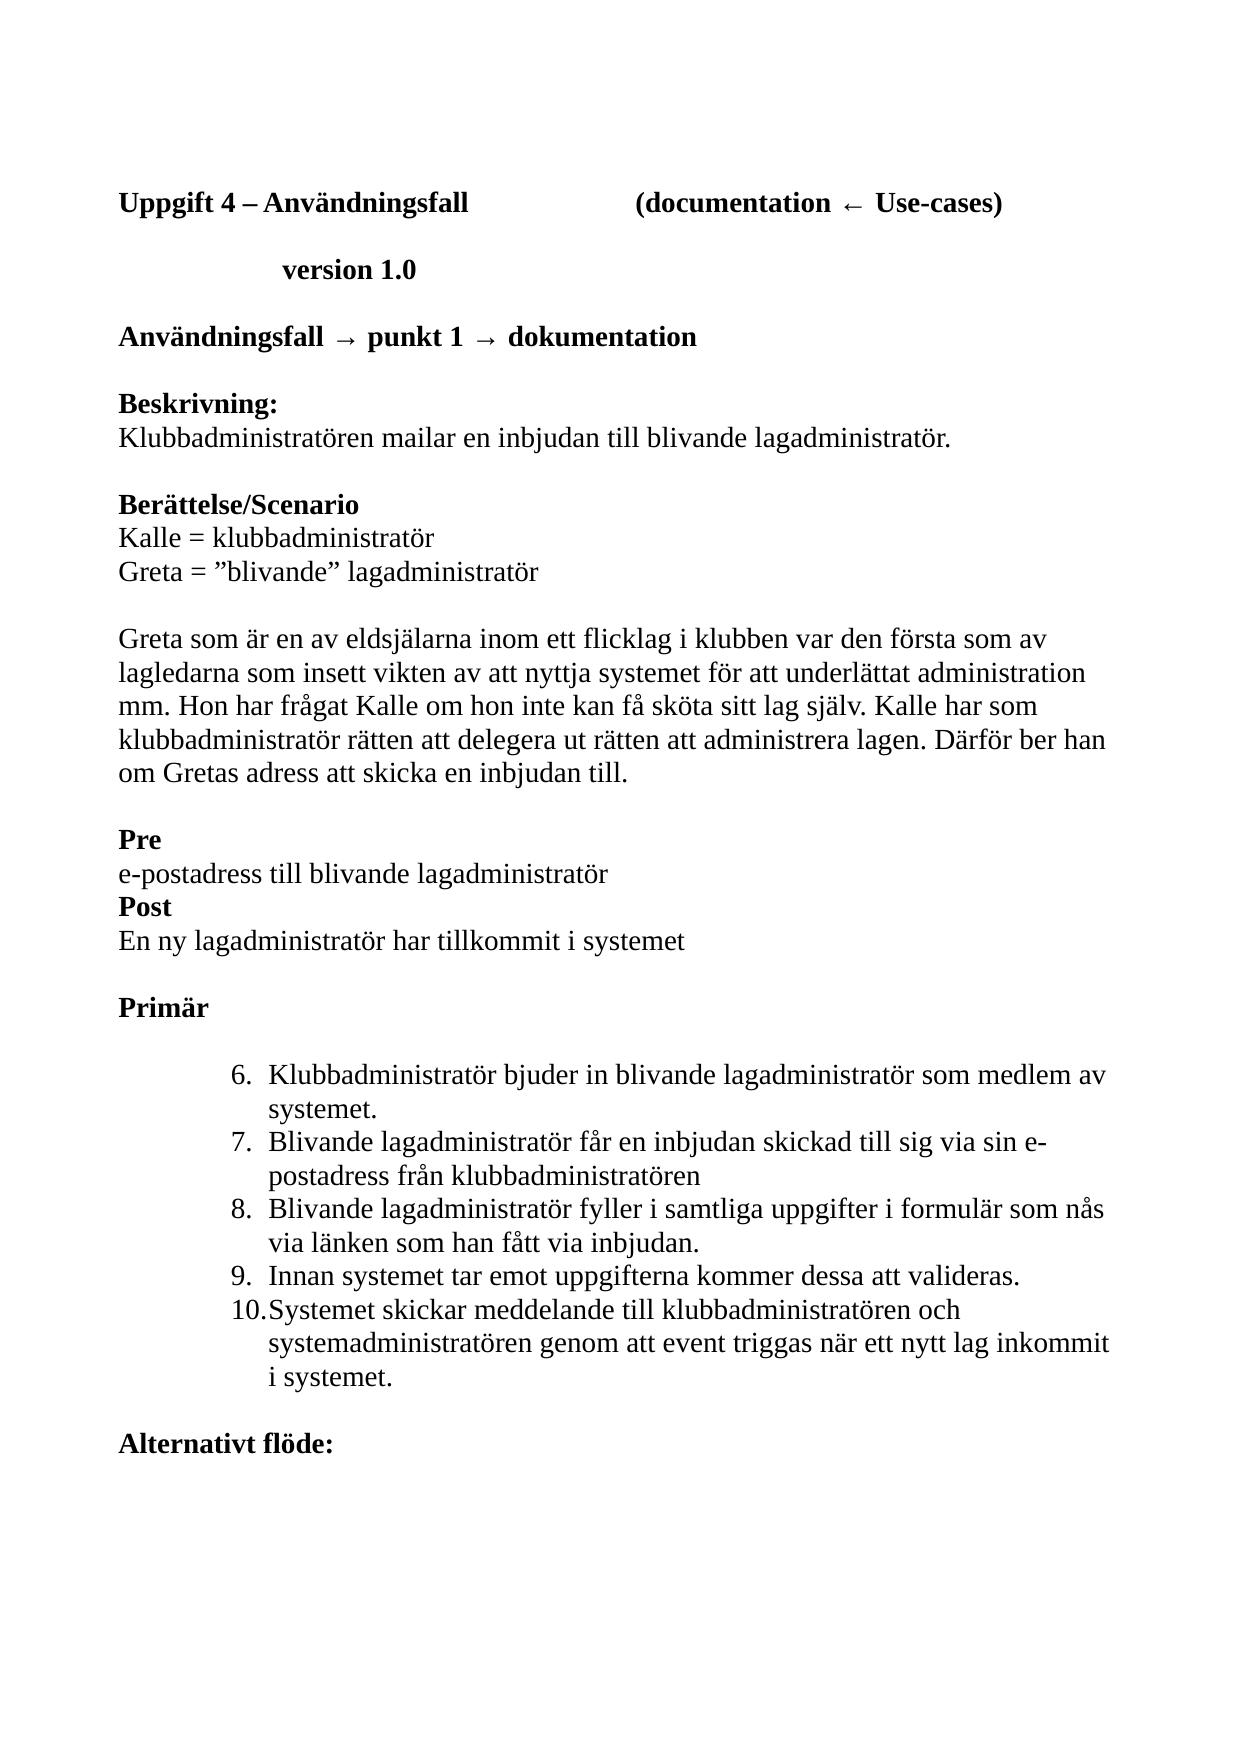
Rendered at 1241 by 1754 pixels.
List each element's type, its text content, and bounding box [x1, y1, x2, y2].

text version 1.0 [118, 252, 1122, 286]
text Användningsfall → punkt 1 → dokumentation [118, 319, 1122, 353]
text En ny lagadministratör har tillkommit i systemet [118, 923, 1122, 957]
text Berättelse/Scenario [118, 487, 1122, 521]
list Blivande lagadministratör fyller i samtliga uppgifter i formulär som nås via länken som han fått via inbjudan. [231, 1191, 1122, 1258]
list Systemet skickar meddelande till klubbadministratören och systemadministratören genom att event triggas när ett nytt lag inkommit i systemet. [231, 1292, 1122, 1393]
text Greta som är en av eldsjälarna inom ett flicklag i klubben var den första som av lagledarna som insett vikten av att nyttja systemet för att underlättat administration mm. Hon har frågat Kalle om hon inte kan få sköta sitt lag själv. Kalle har som klubbadministratör rätten att delegera ut rätten att administrera lagen. Därför ber han om Gretas adress att skicka en inbjudan till. [118, 621, 1122, 789]
text Uppgift 4 – Användningsfall (documentation ← Use-cases) [118, 185, 1122, 219]
list Klubbadministratör bjuder in blivande lagadministratör som medlem av systemet. [231, 1057, 1122, 1124]
text Post [118, 889, 1122, 923]
text Greta = ”blivande” lagadministratör [118, 554, 1122, 588]
text Kalle = klubbadministratör [118, 521, 1122, 554]
text Primär [118, 990, 1122, 1024]
list Innan systemet tar emot uppgifterna kommer dessa att valideras. [231, 1258, 1122, 1292]
text Klubbadministratören mailar en inbjudan till blivande lagadministratör. [118, 420, 1122, 453]
text e-postadress till blivande lagadministratör [118, 856, 1122, 889]
text Alternativt flöde: [118, 1426, 1122, 1460]
list Blivande lagadministratör får en inbjudan skickad till sig via sin e-postadress från klubbadministratören [231, 1124, 1122, 1191]
text Beskrivning: [118, 386, 1122, 420]
text Pre [118, 822, 1122, 856]
